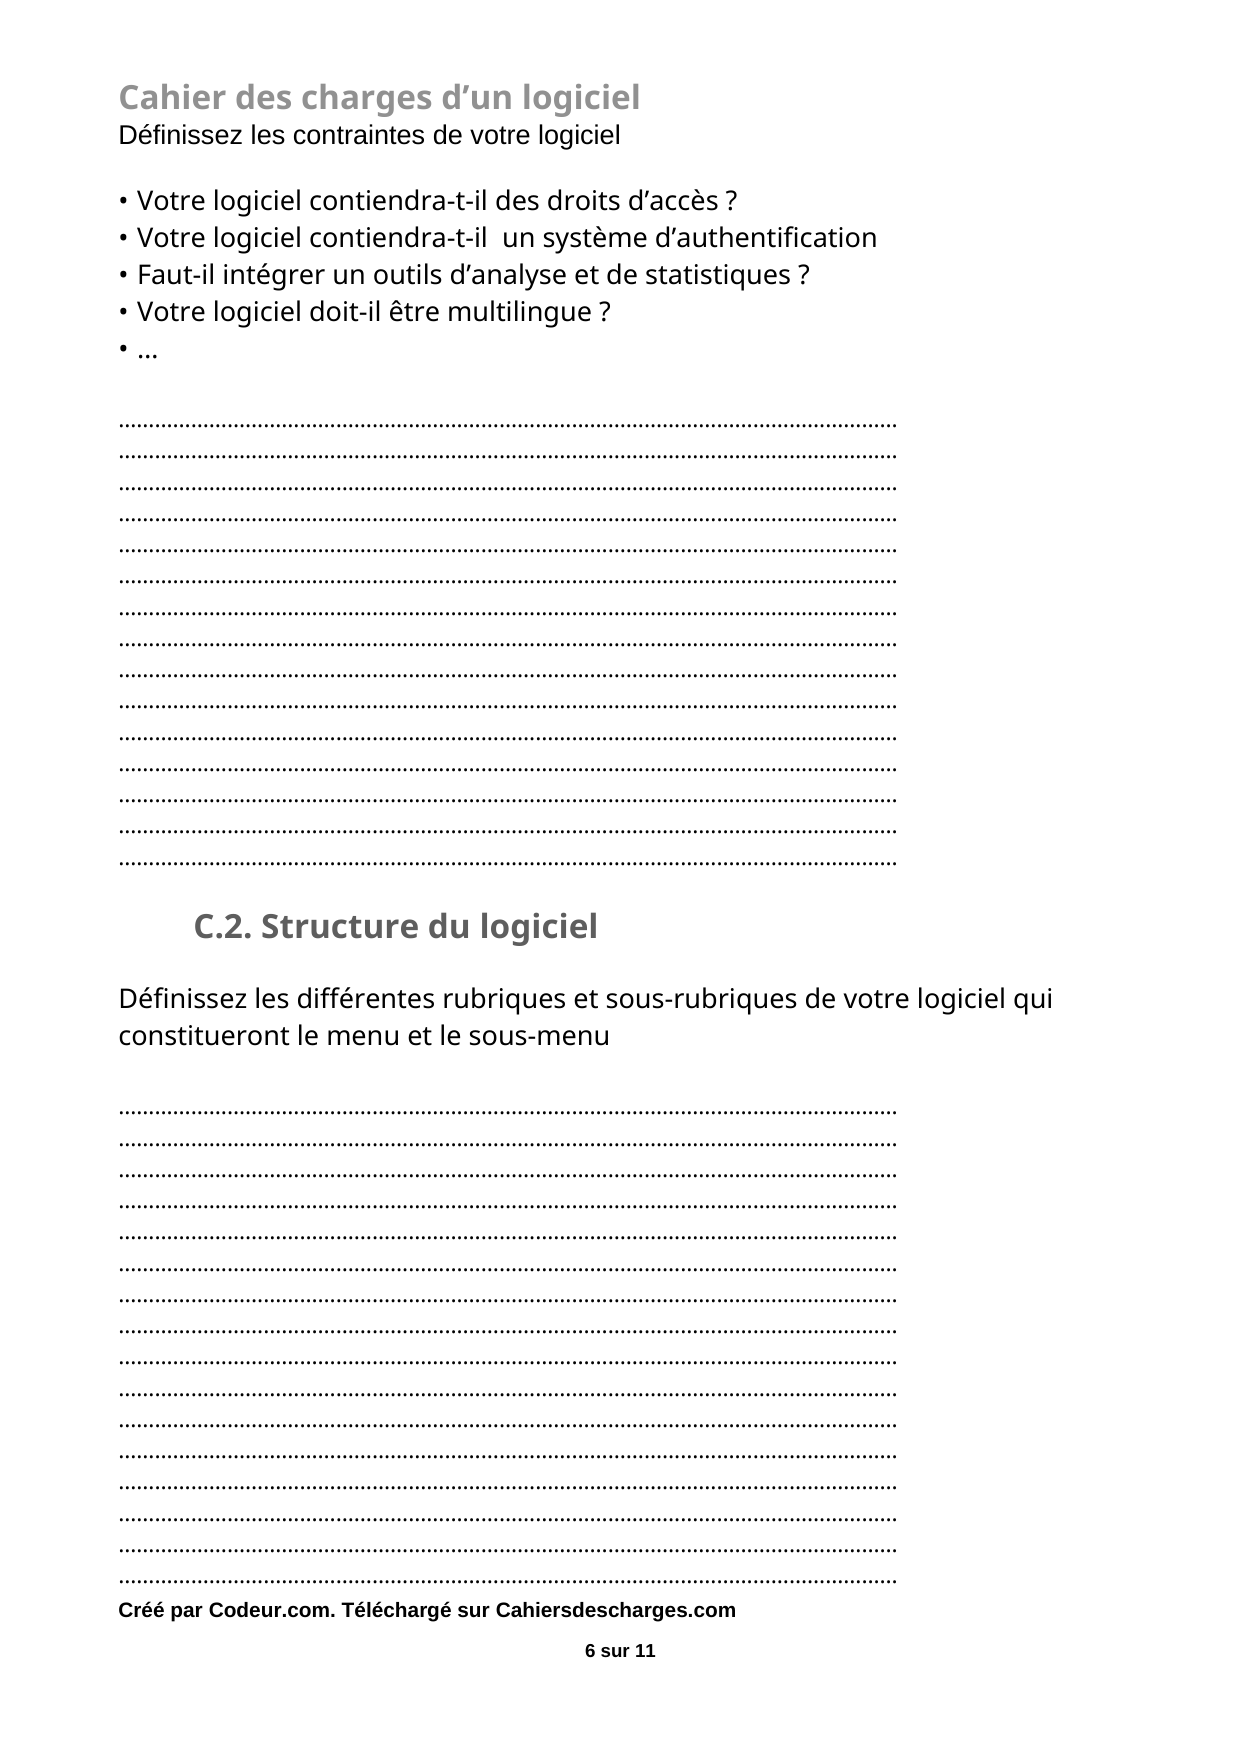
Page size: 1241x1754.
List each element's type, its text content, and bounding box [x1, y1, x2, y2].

text Définissez les contraintes de votre logiciel [118, 119, 1122, 151]
text ………………………………………………………………………………………………………………… [118, 1184, 1122, 1215]
text ………………………………………………………………………………………………………………… [118, 1372, 1122, 1403]
text ………………………………………………………………………………………………………………… [118, 1465, 1122, 1497]
text ………………………………………………………………………………………………………………… [118, 403, 1122, 434]
text ………………………………………………………………………………………………………………… [118, 1497, 1122, 1528]
text ………………………………………………………………………………………………………………… [118, 1090, 1122, 1122]
text ………………………………………………………………………………………………………………… ………………………………………………………………………………………………………………… [118, 622, 1122, 684]
text ………………………………………………………………………………………………………………… ………………………………………………………………………………………………………………… [118, 747, 1122, 809]
subtitle C.2. Structure du logiciel [118, 903, 1122, 948]
text ………………………………………………………………………………………………………………… [118, 1559, 1122, 1590]
text ………………………………………………………………………………………………………………… [118, 1247, 1122, 1278]
text ………………………………………………………………………………………………………………… [118, 1528, 1122, 1559]
list Faut-il intégrer un outils d’analyse et de statistiques ? [118, 256, 1122, 292]
text ………………………………………………………………………………………………………………… ………………………………………………………………………………………………………………… [118, 1403, 1122, 1465]
text ………………………………………………………………………………………………………………… ………………………………………………………………………………………………………………… [118, 497, 1122, 559]
text ………………………………………………………………………………………………………………… [118, 1309, 1122, 1340]
text ………………………………………………………………………………………………………………… [118, 1153, 1122, 1184]
text ………………………………………………………………………………………………………………… [118, 1278, 1122, 1309]
text Définissez les différentes rubriques et sous-rubriques de votre logiciel qui constitueront le menu et le sous-menu [118, 980, 1122, 1053]
text ………………………………………………………………………………………………………………… [118, 1122, 1122, 1153]
list Votre logiciel contiendra-t-il un système d’authentification [118, 219, 1122, 256]
list Votre logiciel contiendra-t-il des droits d’accès ? [118, 182, 1122, 219]
text ………………………………………………………………………………………………………………… [118, 1340, 1122, 1372]
text ………………………………………………………………………………………………………………… ………………………………………………………………………………………………………………… [118, 684, 1122, 747]
text ………………………………………………………………………………………………………………… [118, 1215, 1122, 1247]
text ………………………………………………………………………………………………………………… ………………………………………………………………………………………………………………… [118, 559, 1122, 622]
text ………………………………………………………………………………………………………………… ………………………………………………………………………………………………………………… [118, 809, 1122, 872]
list … [118, 329, 1122, 366]
text ………………………………………………………………………………………………………………… ………………………………………………………………………………………………………………… [118, 434, 1122, 497]
list Votre logiciel doit-il être multilingue ? [118, 292, 1122, 329]
